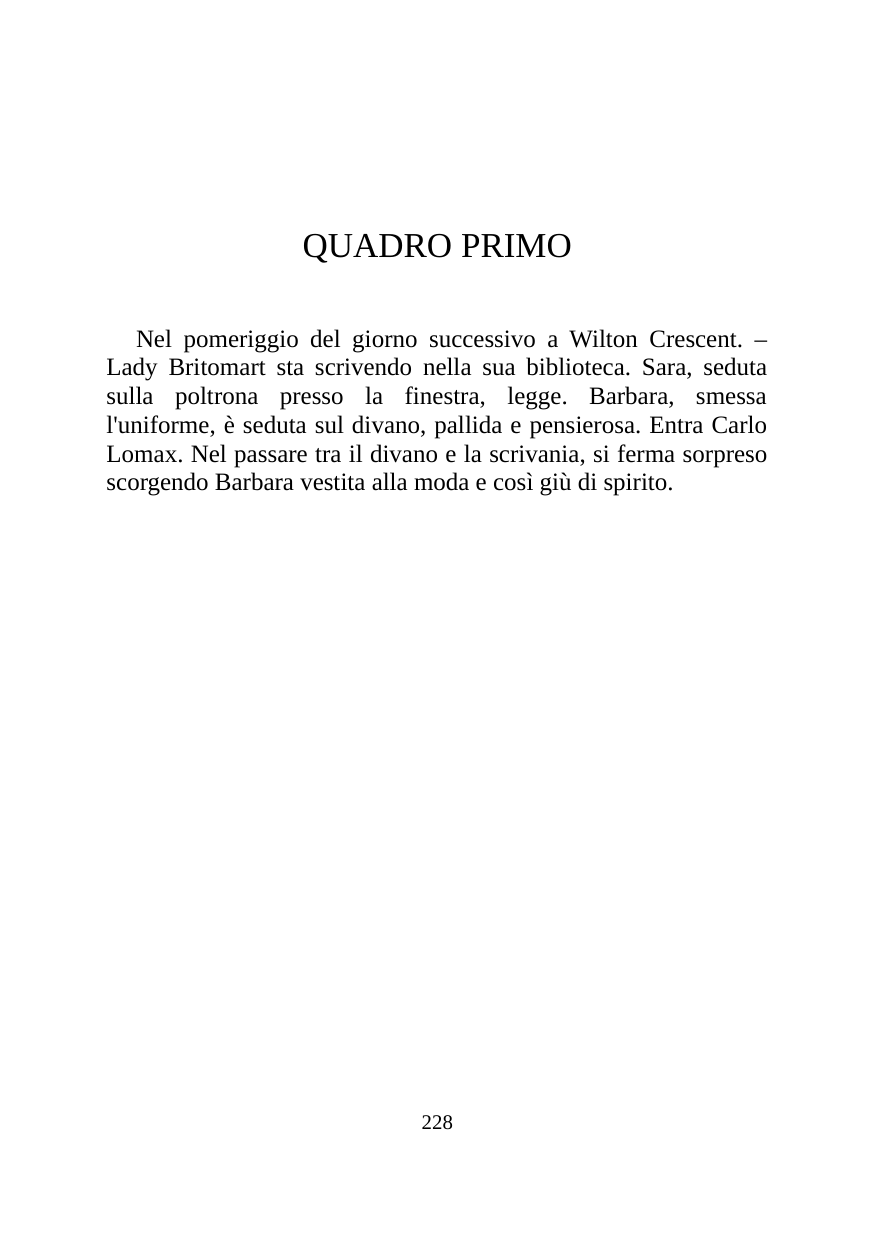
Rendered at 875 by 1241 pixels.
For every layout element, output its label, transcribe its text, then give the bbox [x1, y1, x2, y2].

subtitle QUADRO PRIMO [106, 224, 768, 264]
text Nel pomeriggio del giorno successivo a Wilton Crescent. – Lady Britomart sta scrivendo nella sua biblioteca. Sara, seduta sulla poltrona presso la finestra, legge. Barbara, smessa l'uniforme, è seduta sul divano, pallida e pensierosa. Entra Carlo Lomax. Nel passare tra il divano e la scrivania, si ferma sorpreso scorgendo Barbara vestita alla moda e così giù di spirito. [106, 324, 768, 496]
